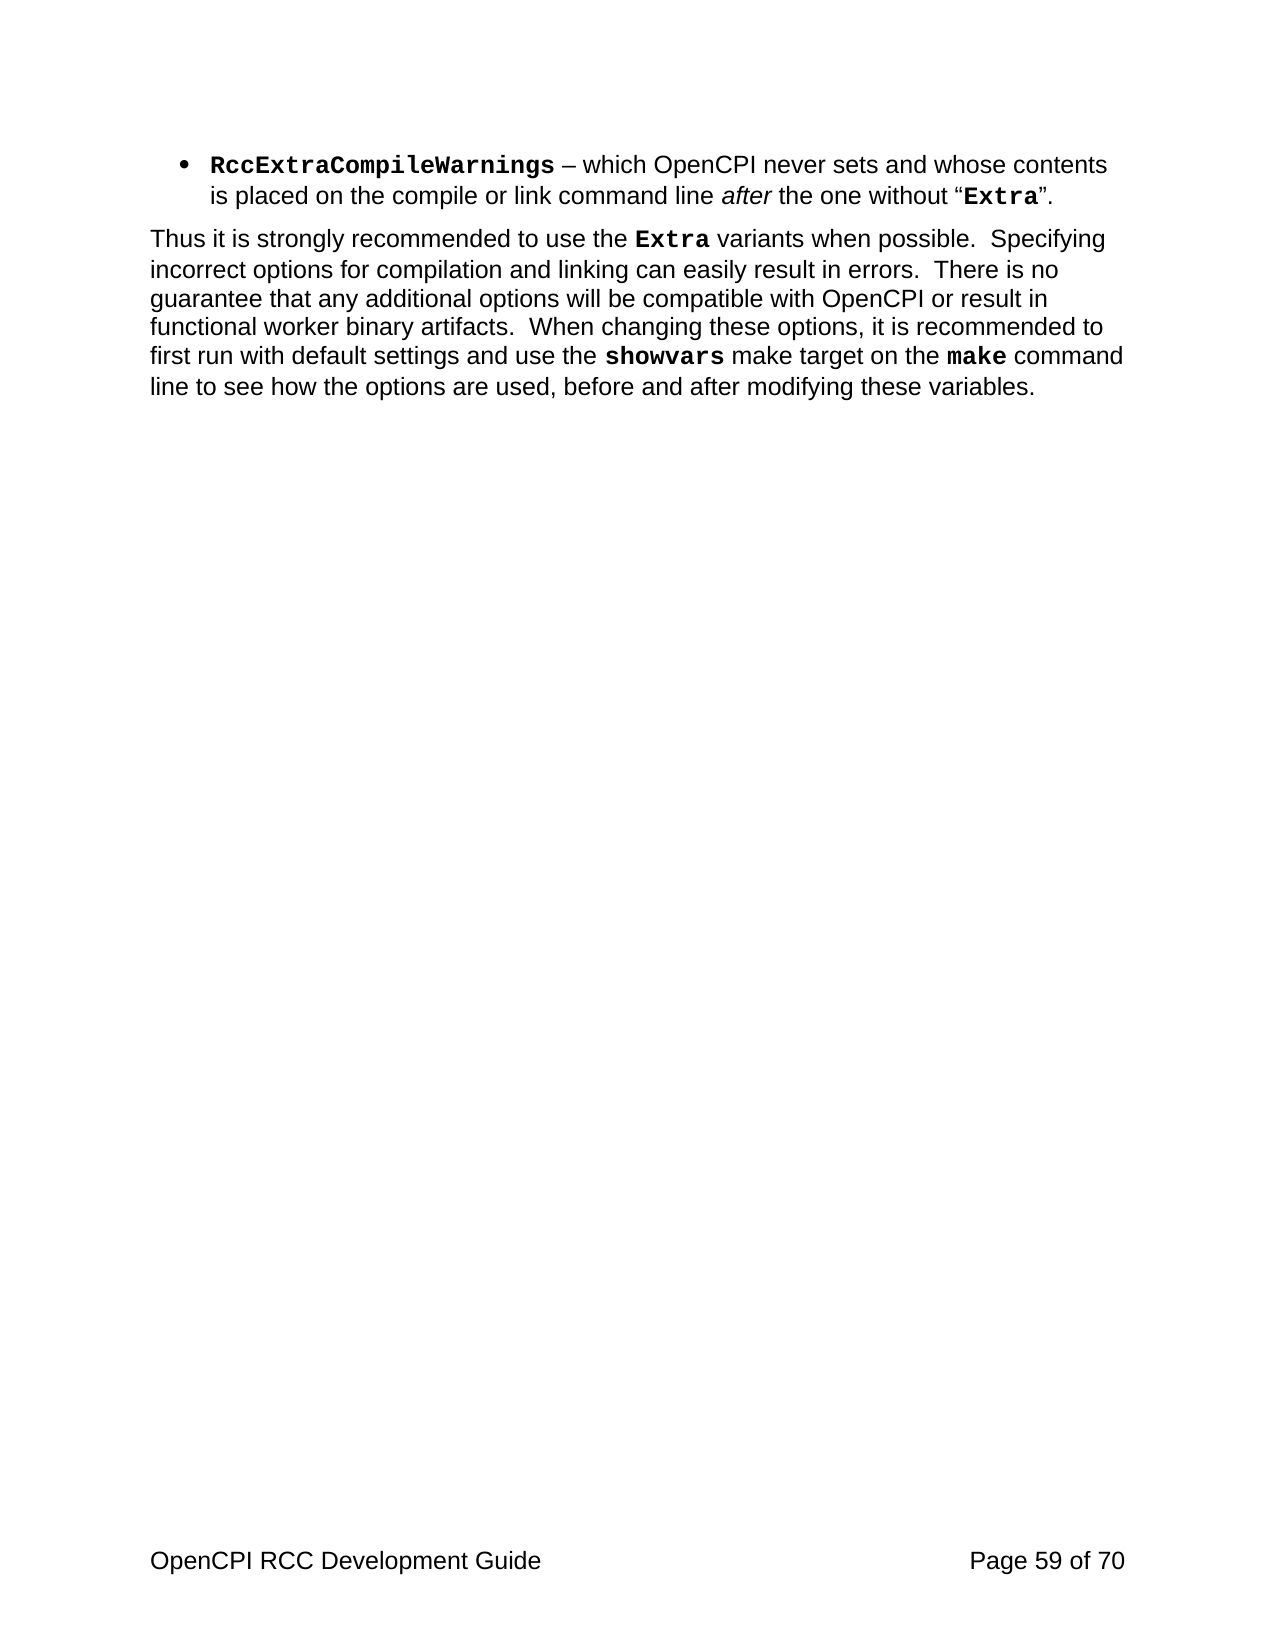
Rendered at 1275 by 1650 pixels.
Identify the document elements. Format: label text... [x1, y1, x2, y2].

text Thus it is strongly recommended to use the Extra variants when possible. Specifying incorrect options for compilation and linking can easily result in errors. There is no guarantee that any additional options will be compatible with OpenCPI or result in functional worker binary artifacts. When changing these options, it is recommended to first run with default settings and use the showvars make target on the make command line to see how the options are used, before and after modifying these variables. [150, 224, 1125, 401]
list RccExtraCompileWarnings – which OpenCPI never sets and whose contents is placed on the compile or link command line after the one without “Extra”. [180, 150, 1125, 212]
